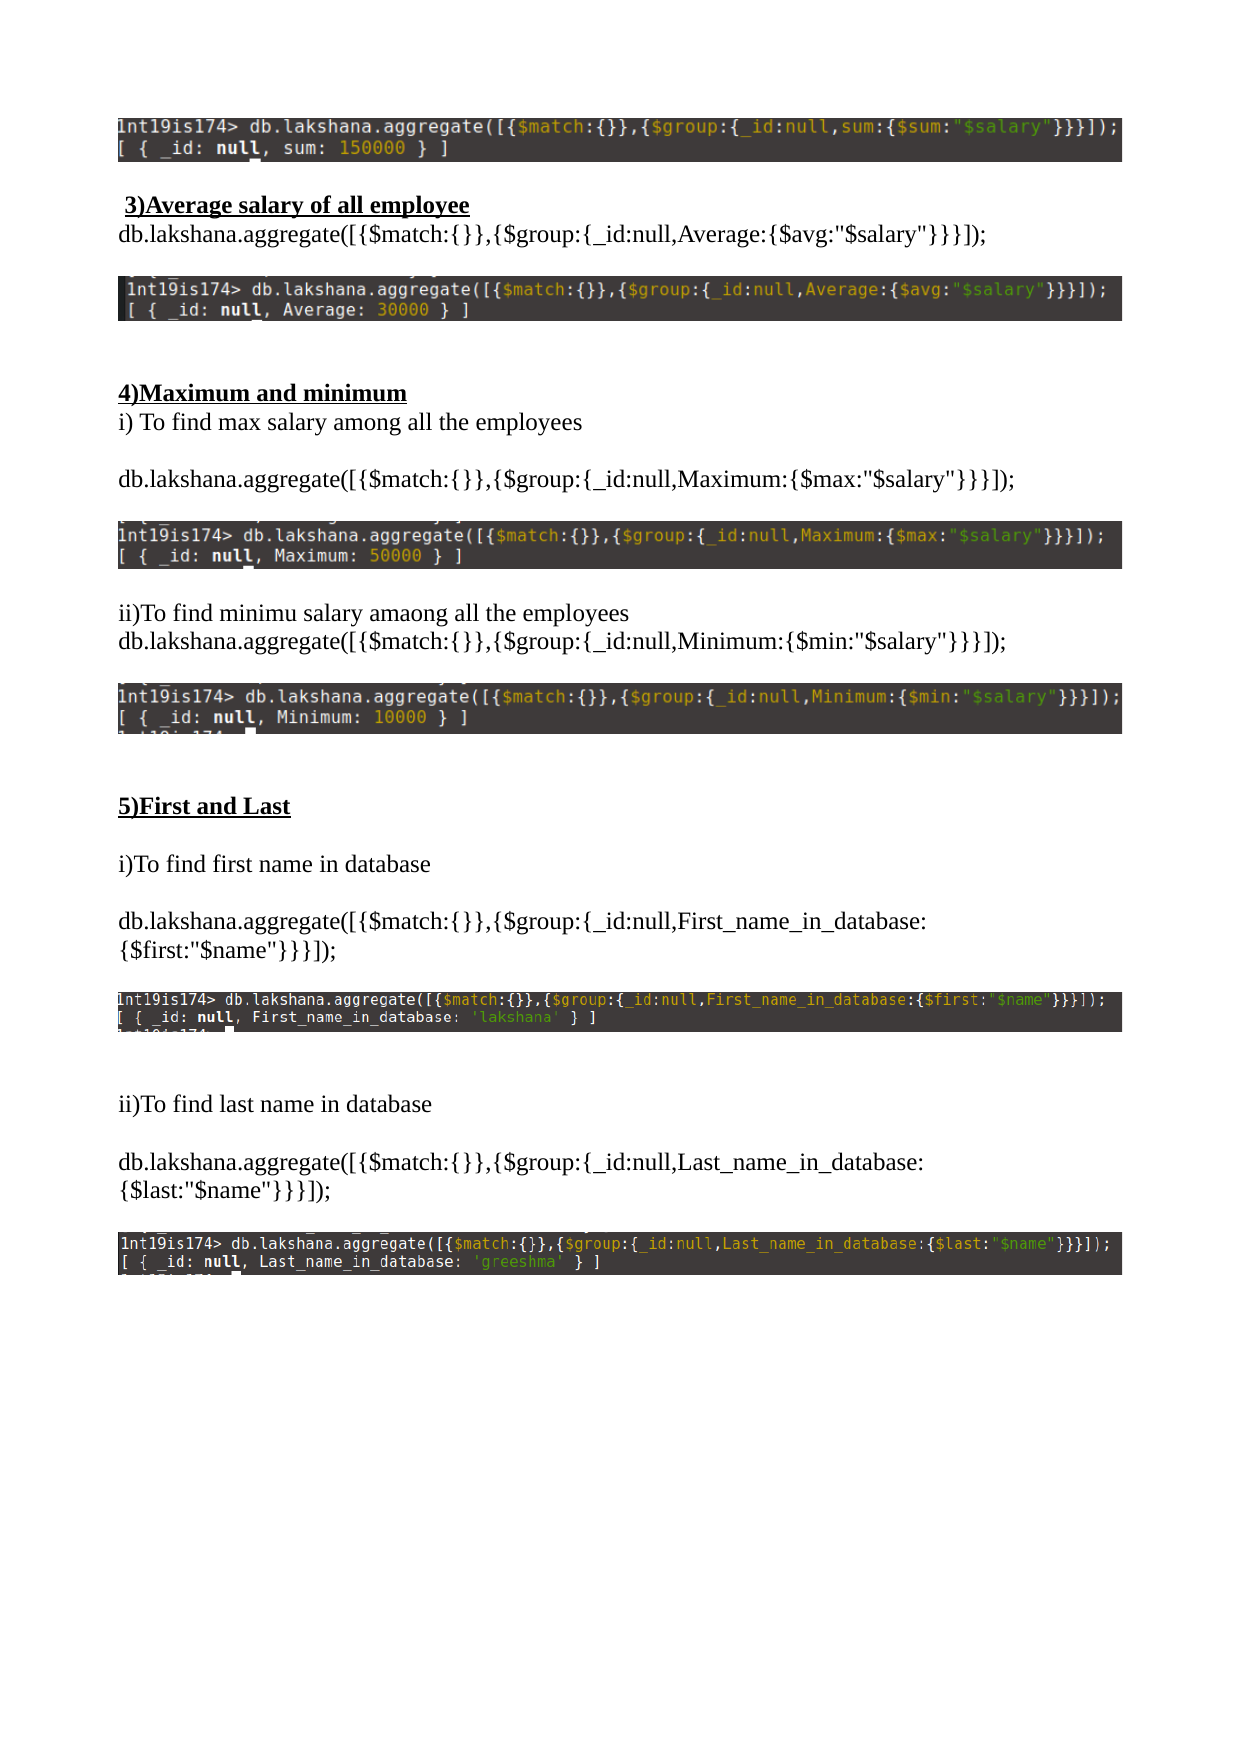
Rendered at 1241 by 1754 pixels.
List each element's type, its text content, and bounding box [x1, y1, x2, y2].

text db.lakshana.aggregate([{$match:{}},{$group:{_id:null,Maximum:{$max:"$salary"}}}]); [118, 464, 1122, 493]
picture [118, 276, 1123, 321]
text db.lakshana.aggregate([{$match:{}},{$group:{_id:null,Minimum:{$min:"$salary"}}}]); [118, 626, 1122, 655]
text ii)To find last name in database [118, 1089, 1122, 1118]
text ii)To find minimu salary amaong all the employees [118, 598, 1122, 626]
picture [118, 992, 1123, 1032]
picture [118, 1232, 1123, 1275]
text i) To find max salary among all the employees [118, 407, 1122, 435]
text db.lakshana.aggregate([{$match:{}},{$group:{_id:null,Average:{$avg:"$salary"}}}]); [118, 219, 1122, 248]
text 3)Average salary of all employee [118, 190, 1122, 219]
text 5)First and Last [118, 791, 1122, 820]
picture [118, 683, 1123, 734]
text db.lakshana.aggregate([{$match:{}},{$group:{_id:null,Last_name_in_database:{$last:"$name"}}}]); [118, 1147, 1122, 1204]
picture [118, 118, 1123, 162]
text i)To find first name in database [118, 849, 1122, 878]
text 4)Maximum and minimum [118, 378, 1122, 407]
picture [118, 521, 1123, 569]
text db.lakshana.aggregate([{$match:{}},{$group:{_id:null,First_name_in_database:{$first:"$name"}}}]); [118, 906, 1122, 964]
